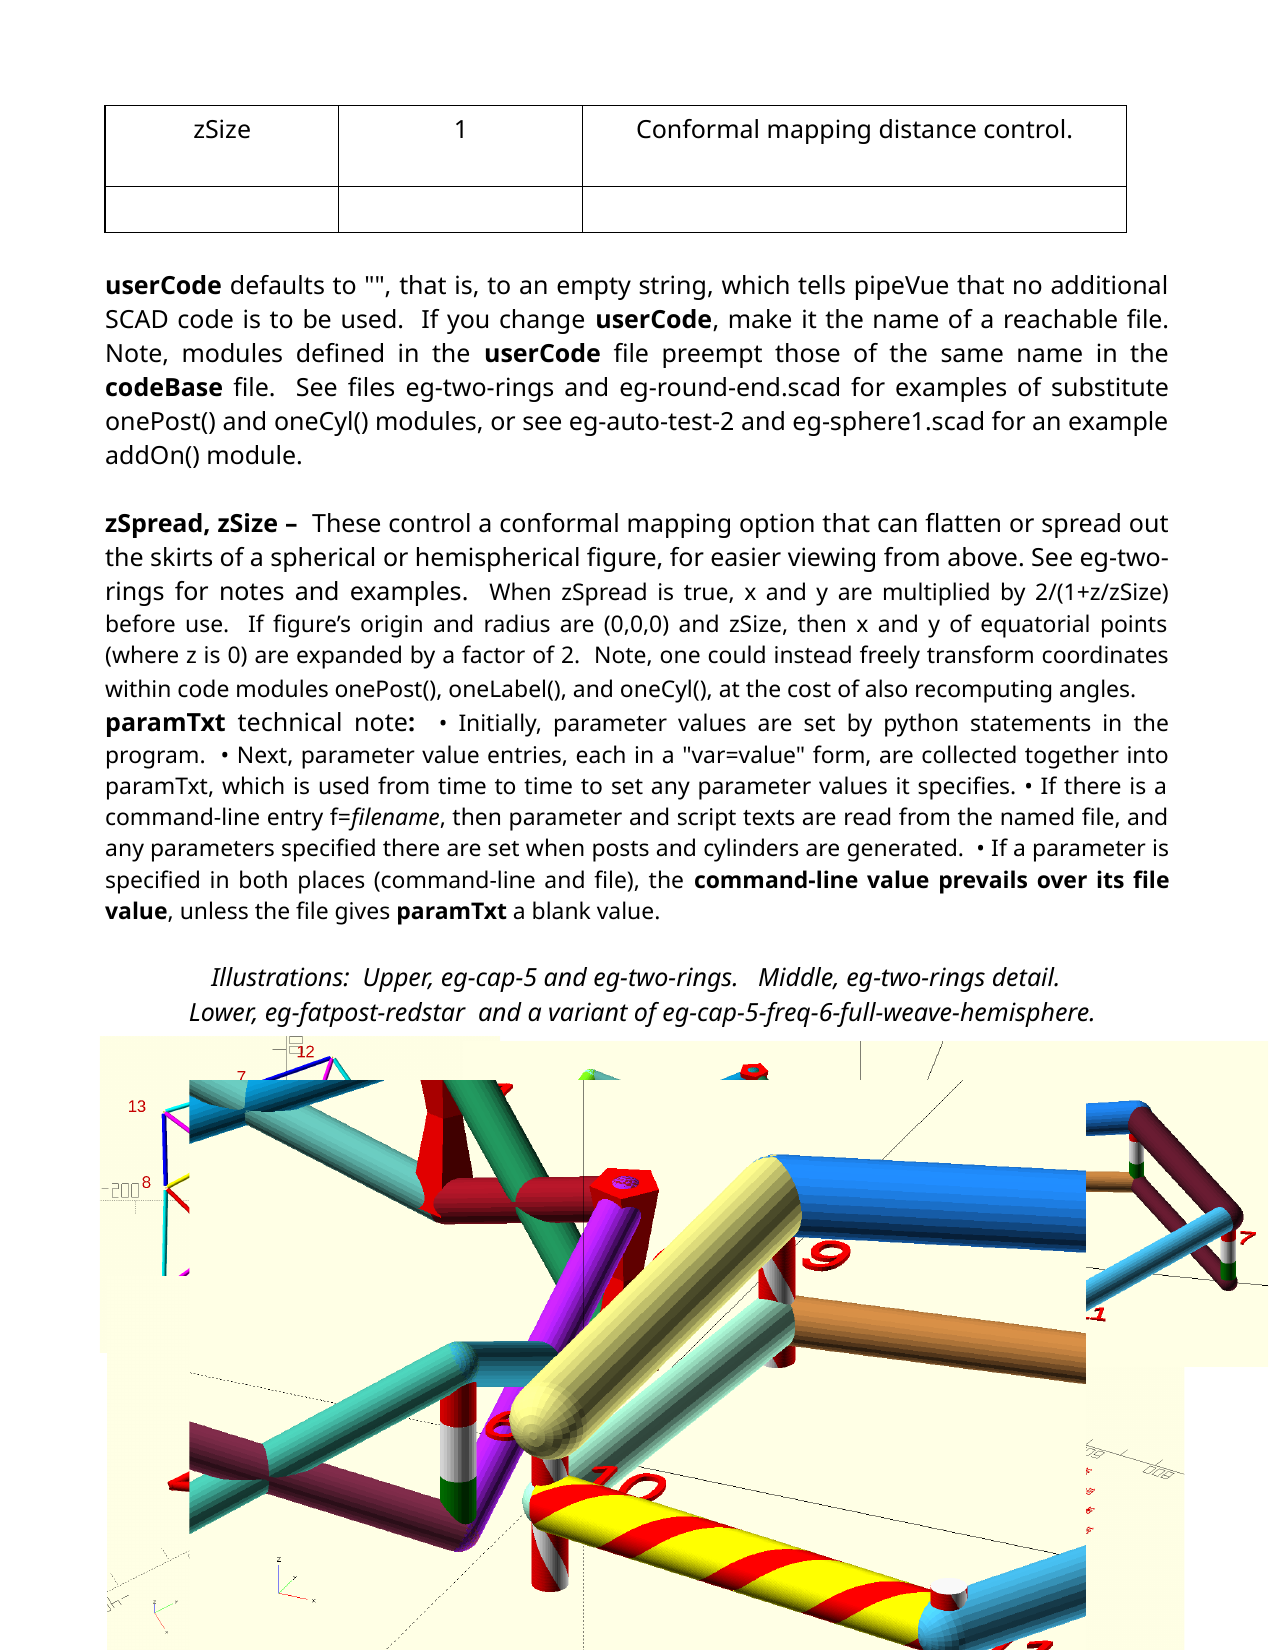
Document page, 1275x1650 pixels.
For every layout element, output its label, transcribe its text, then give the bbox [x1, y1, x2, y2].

text userCode defaults to "", that is, to an empty string, which tells pipeVue that no additional SCAD code is to be used. If you change userCode, make it the name of a reachable file. Note, modules defined in the userCode file preempt those of the same name in the codeBase file. See files eg-two-rings and eg-round-end.scad for examples of substitute onePost() and oneCyl() modules, or see eg-auto-test-2 and eg-sphere1.scad for an example addOn() module. [105, 267, 1170, 472]
table_cell [106, 187, 338, 232]
text Illustrations: Upper, eg-cap-5 and eg-two-rings. Middle, eg-two-rings detail. [105, 960, 1170, 994]
text Lower, eg-fatpost-redstar and a variant of eg-cap-5-freq-6-full-weave-hemisphere. [105, 994, 1170, 1028]
picture [99, 1036, 1269, 1650]
table_cell [583, 187, 1126, 232]
table_cell Conformal mapping distance control. [583, 106, 1126, 186]
table_cell [339, 187, 582, 232]
table_cell 1 [339, 106, 582, 186]
text paramTxt technical note: • Initially, parameter values are set by python statements in the program. • Next, parameter value entries, each in a "var=value" form, are collected together into paramTxt, which is used from time to time to set any parameter values it specifies. • If there is a command-line entry f=filename, then parameter and script texts are read from the named file, and any parameters specified there are set when posts and cylinders are generated. • If a parameter is specified in both places (command-line and file), the command-line value prevails over its file value, unless the file gives paramTxt a blank value. [105, 704, 1170, 926]
text zSpread, zSize – These control a conformal mapping option that can flatten or spread out the skirts of a spherical or hemispherical figure, for easier viewing from above. See eg-two-rings for notes and examples. When zSpread is true, x and y are multiplied by 2/(1+z/zSize) before use. If figure’s origin and radius are (0,0,0) and zSize, then x and y of equatorial points (where z is 0) are expanded by a factor of 2. Note, one could instead freely transform coordinates within code modules onePost(), oneLabel(), and oneCyl(), at the cost of also recomputing angles. [105, 506, 1170, 704]
table_cell zSize [106, 106, 338, 186]
